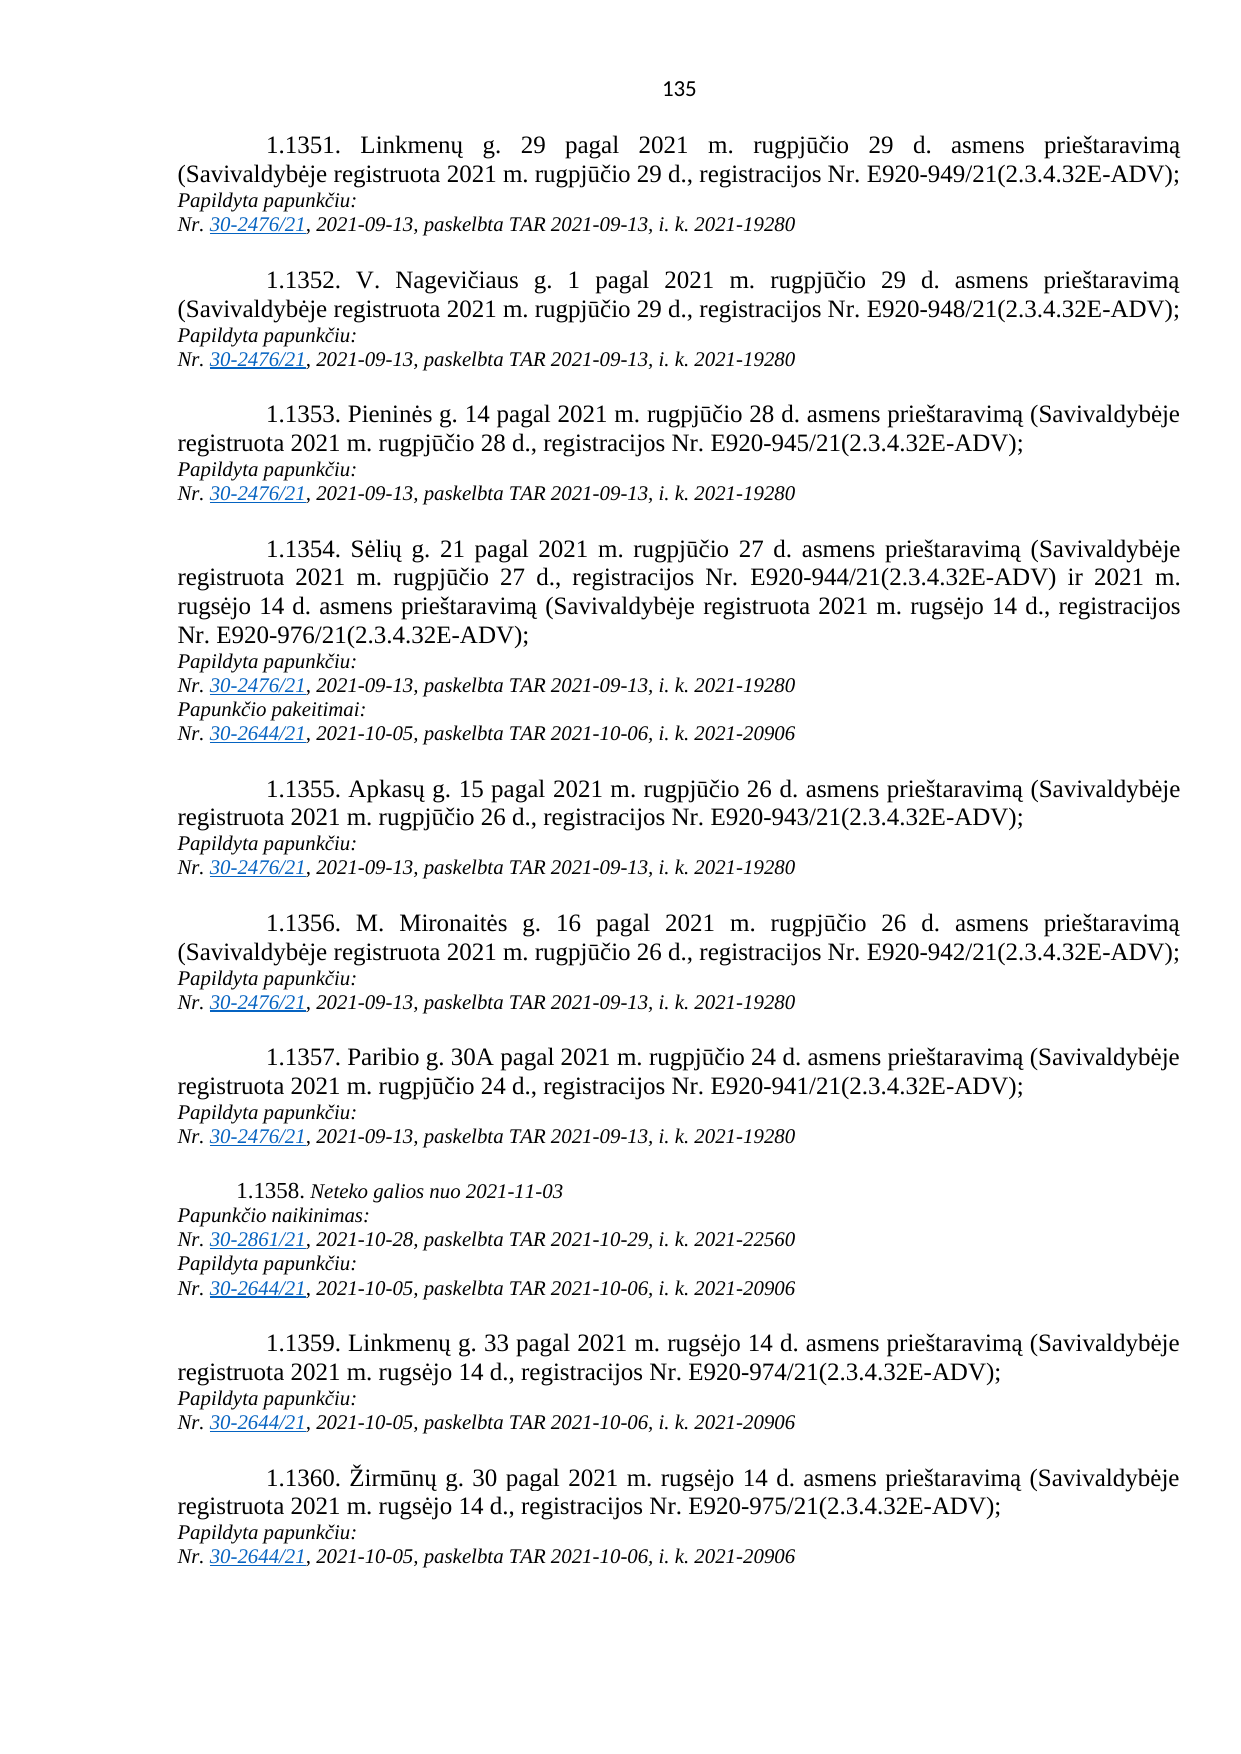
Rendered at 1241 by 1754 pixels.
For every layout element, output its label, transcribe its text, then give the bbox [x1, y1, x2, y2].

text 1.1355. Apkasų g. 15 pagal 2021 m. rugpjūčio 26 d. asmens prieštaravimą (Savivaldybėje registruota 2021 m. rugpjūčio 26 d., registracijos Nr. E920-943/21(2.3.4.32E-ADV); [177, 774, 1181, 831]
text 1.1358. Neteko galios nuo 2021-11-03 [177, 1177, 1181, 1203]
text Papildyta papunkčiu: [177, 966, 1181, 990]
text Papildyta papunkčiu: [177, 322, 1181, 347]
text Papunkčio naikinimas: [177, 1203, 1181, 1227]
text Papildyta papunkčiu: [177, 188, 1181, 212]
text Nr. 30-2476/21, 2021-09-13, paskelbta TAR 2021-09-13, i. k. 2021-19280 [177, 673, 1181, 697]
text 1.1357. Paribio g. 30A pagal 2021 m. rugpjūčio 24 d. asmens prieštaravimą (Savivaldybėje registruota 2021 m. rugpjūčio 24 d., registracijos Nr. E920-941/21(2.3.4.32E-ADV); [177, 1042, 1181, 1100]
text Nr. 30-2476/21, 2021-09-13, paskelbta TAR 2021-09-13, i. k. 2021-19280 [177, 481, 1181, 505]
text Nr. 30-2644/21, 2021-10-05, paskelbta TAR 2021-10-06, i. k. 2021-20906 [177, 1410, 1181, 1434]
text Papildyta papunkčiu: [177, 457, 1181, 481]
text Papildyta papunkčiu: [177, 1100, 1181, 1124]
text 1.1360. Žirmūnų g. 30 pagal 2021 m. rugsėjo 14 d. asmens prieštaravimą (Savivaldybėje registruota 2021 m. rugsėjo 14 d., registracijos Nr. E920-975/21(2.3.4.32E-ADV); [177, 1463, 1181, 1520]
text Papildyta papunkčiu: [177, 1251, 1181, 1275]
text Nr. 30-2644/21, 2021-10-05, paskelbta TAR 2021-10-06, i. k. 2021-20906 [177, 1544, 1181, 1568]
text Papildyta papunkčiu: [177, 831, 1181, 855]
text Papildyta papunkčiu: [177, 649, 1181, 673]
text Papildyta papunkčiu: [177, 1386, 1181, 1410]
text 1.1356. M. Mironaitės g. 16 pagal 2021 m. rugpjūčio 26 d. asmens prieštaravimą (Savivaldybėje registruota 2021 m. rugpjūčio 26 d., registracijos Nr. E920-942/21(2.3.4.32E-ADV); [177, 908, 1181, 966]
text Nr. 30-2476/21, 2021-09-13, paskelbta TAR 2021-09-13, i. k. 2021-19280 [177, 212, 1181, 236]
text 1.1359. Linkmenų g. 33 pagal 2021 m. rugsėjo 14 d. asmens prieštaravimą (Savivaldybėje registruota 2021 m. rugsėjo 14 d., registracijos Nr. E920-974/21(2.3.4.32E-ADV); [177, 1328, 1181, 1386]
text 1.1352. V. Nagevičiaus g. 1 pagal 2021 m. rugpjūčio 29 d. asmens prieštaravimą (Savivaldybėje registruota 2021 m. rugpjūčio 29 d., registracijos Nr. E920-948/21(2.3.4.32E-ADV); [177, 265, 1181, 322]
text Papunkčio pakeitimai: [177, 697, 1181, 721]
text Nr. 30-2476/21, 2021-09-13, paskelbta TAR 2021-09-13, i. k. 2021-19280 [177, 1124, 1181, 1148]
text Nr. 30-2644/21, 2021-10-05, paskelbta TAR 2021-10-06, i. k. 2021-20906 [177, 1275, 1181, 1299]
text Nr. 30-2861/21, 2021-10-28, paskelbta TAR 2021-10-29, i. k. 2021-22560 [177, 1227, 1181, 1251]
text 1.1354. Sėlių g. 21 pagal 2021 m. rugpjūčio 27 d. asmens prieštaravimą (Savivaldybėje registruota 2021 m. rugpjūčio 27 d., registracijos Nr. E920-944/21(2.3.4.32E-ADV) ir 2021 m. rugsėjo 14 d. asmens prieštaravimą (Savivaldybėje registruota 2021 m. rugsėjo 14 d., registracijos Nr. E920-976/21(2.3.4.32E-ADV); [177, 534, 1181, 649]
text Nr. 30-2476/21, 2021-09-13, paskelbta TAR 2021-09-13, i. k. 2021-19280 [177, 855, 1181, 879]
text Nr. 30-2644/21, 2021-10-05, paskelbta TAR 2021-10-06, i. k. 2021-20906 [177, 721, 1181, 745]
text Papildyta papunkčiu: [177, 1520, 1181, 1544]
text Nr. 30-2476/21, 2021-09-13, paskelbta TAR 2021-09-13, i. k. 2021-19280 [177, 347, 1181, 371]
text 1.1351. Linkmenų g. 29 pagal 2021 m. rugpjūčio 29 d. asmens prieštaravimą (Savivaldybėje registruota 2021 m. rugpjūčio 29 d., registracijos Nr. E920-949/21(2.3.4.32E-ADV); [177, 131, 1181, 188]
text 1.1353. Pieninės g. 14 pagal 2021 m. rugpjūčio 28 d. asmens prieštaravimą (Savivaldybėje registruota 2021 m. rugpjūčio 28 d., registracijos Nr. E920-945/21(2.3.4.32E-ADV); [177, 399, 1181, 457]
text Nr. 30-2476/21, 2021-09-13, paskelbta TAR 2021-09-13, i. k. 2021-19280 [177, 990, 1181, 1014]
